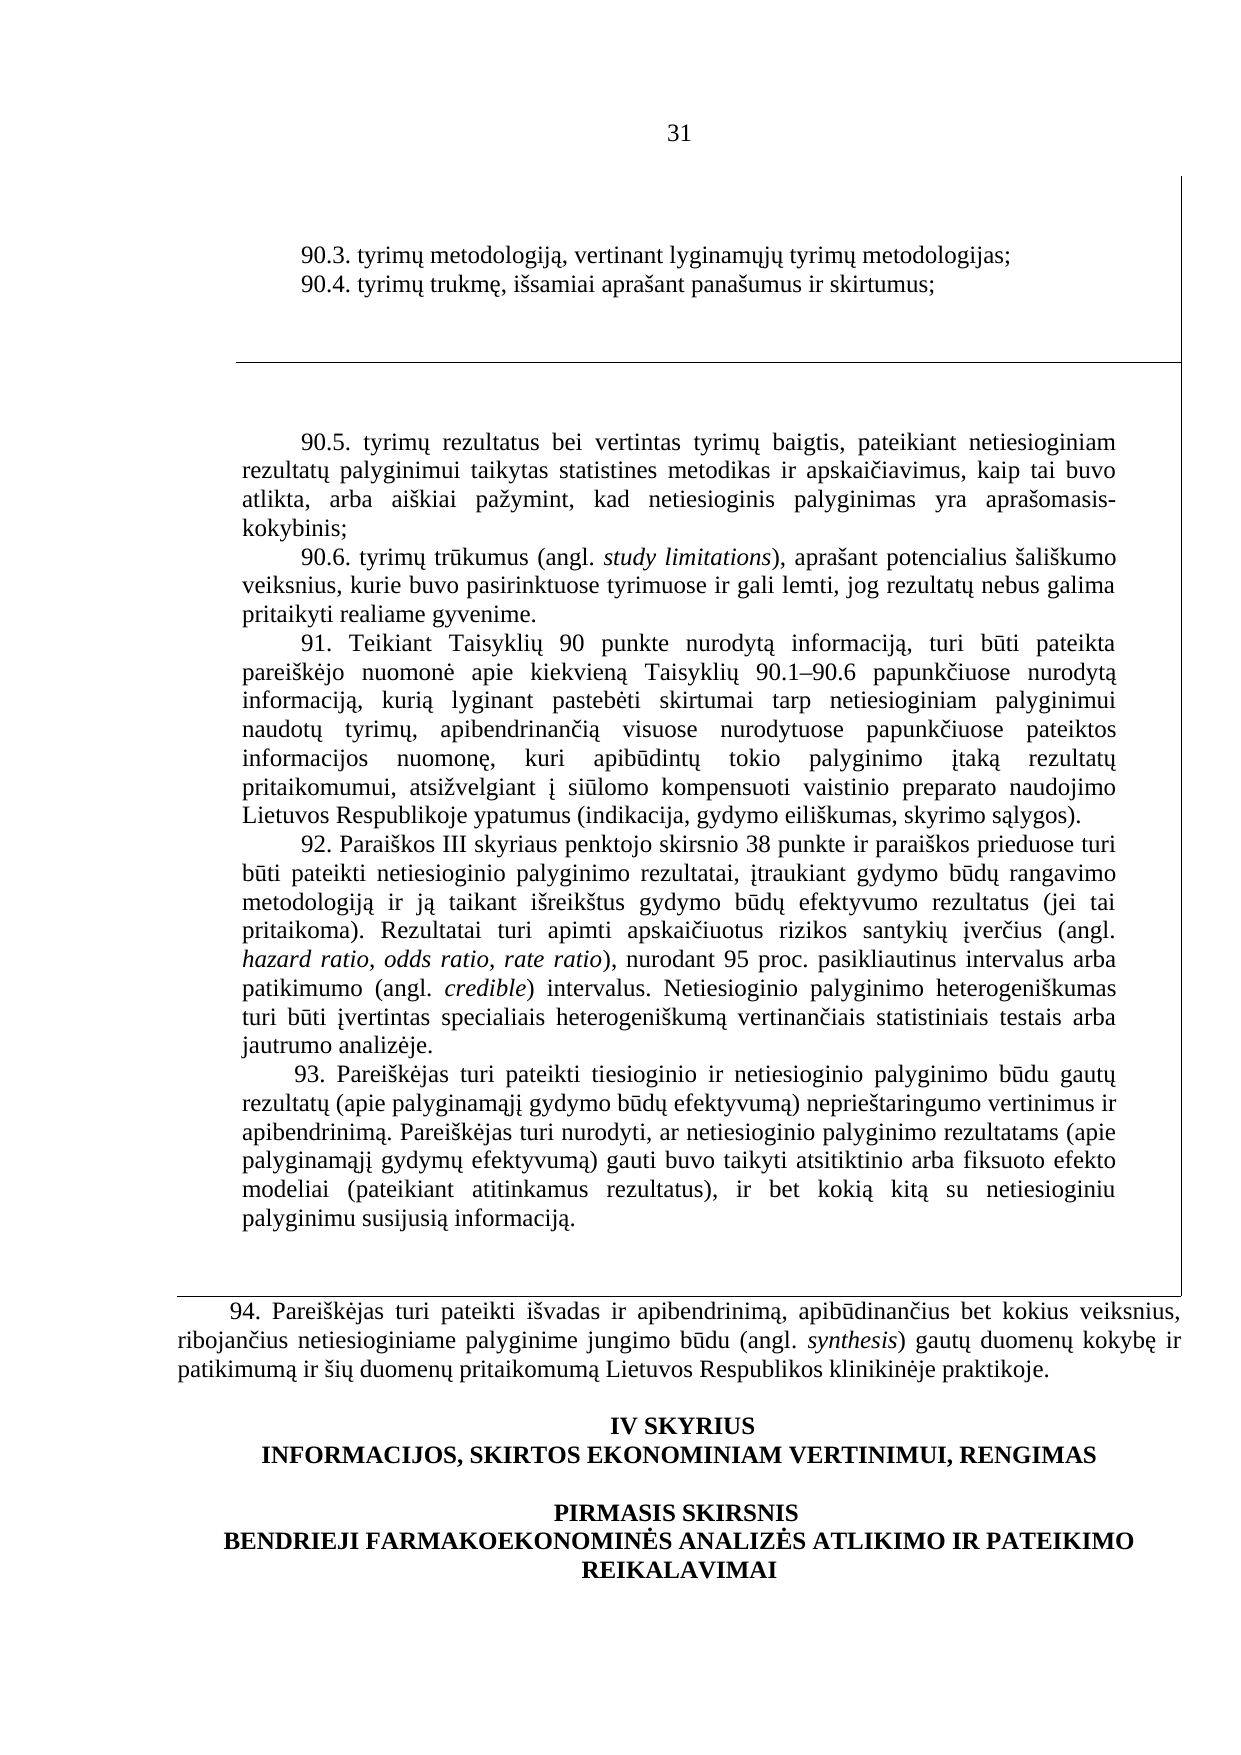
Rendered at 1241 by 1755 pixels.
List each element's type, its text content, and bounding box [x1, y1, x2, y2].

text 91. Teikiant Taisyklių 90 punkte nurodytą informaciją, turi būti pateikta pareiškėjo nuomonė apie kiekvieną Taisyklių 90.1–90.6 papunkčiuose nurodytą informaciją, kurią lyginant pastebėti skirtumai tarp netiesioginiam palyginimui naudotų tyrimų, apibendrinančią visuose nurodytuose papunkčiuose pateiktos informacijos nuomonę, kuri apibūdintų tokio palyginimo įtaką rezultatų pritaikomumui, atsižvelgiant į siūlomo kompensuoti vaistinio preparato naudojimo Lietuvos Respublikoje ypatumus (indikacija, gydymo eiliškumas, skyrimo sąlygos). [177, 628, 1181, 829]
text BENDRIEJI FARMAKOEKONOMINĖS ANALIZĖS ATLIKIMO IR PATEIKIMO REIKALAVIMAI [177, 1526, 1181, 1584]
text 90.4. tyrimų trukmę, išsamiai aprašant panašumus ir skirtumus; [236, 269, 1181, 362]
text 94. Pareiškėjas turi pateikti išvadas ir apibendrinimą, apibūdinančius bet kokius veiksnius, ribojančius netiesioginiame palyginime jungimo būdu (angl. synthesis) gautų duomenų kokybę ir patikimumą ir šių duomenų pritaikomumą Lietuvos Respublikos klinikinėje praktikoje. [177, 1296, 1181, 1383]
text 90.3. tyrimų metodologiją, vertinant lyginamųjų tyrimų metodologijas; [236, 176, 1181, 269]
text 92. Paraiškos III skyriaus penktojo skirsnio 38 punkte ir paraiškos prieduose turi būti pateikti netiesioginio palyginimo rezultatai, įtraukiant gydymo būdų rangavimo metodologiją ir ją taikant išreikštus gydymo būdų efektyvumo rezultatus (jei tai pritaikoma). Rezultatai turi apimti apskaičiuotus rizikos santykių įverčius (angl. hazard ratio, odds ratio, rate ratio), nurodant 95 proc. pasikliautinus intervalus arba patikimumo (angl. credible) intervalus. Netiesioginio palyginimo heterogeniškumas turi būti įvertintas specialiais heterogeniškumą vertinančiais statistiniais testais arba jautrumo analizėje. [177, 829, 1181, 1059]
text 93. Pareiškėjas turi pateikti tiesioginio ir netiesioginio palyginimo būdu gautų rezultatų (apie palyginamąjį gydymo būdų efektyvumą) neprieštaringumo vertinimus ir apibendrinimą. Pareiškėjas turi nurodyti, ar netiesioginio palyginimo rezultatams (apie palyginamąjį gydymų efektyvumą) gauti buvo taikyti atsitiktinio arba fiksuoto efekto modeliai (pateikiant atitinkamus rezultatus), ir bet kokią kitą su netiesioginiu palyginimu susijusią informaciją. [177, 1059, 1181, 1296]
text 90.6. tyrimų trūkumus (angl. study limitations), aprašant potencialius šališkumo veiksnius, kurie buvo pasirinktuose tyrimuose ir gali lemti, jog rezultatų nebus galima pritaikyti realiame gyvenime. [177, 542, 1181, 628]
text INFORMACIJOS, SKIRTOS EKONOMINIAM VERTINIMUI, RENGIMAS [177, 1440, 1181, 1469]
text PIRMASIS SKIRSNIS [177, 1498, 1181, 1526]
text 90.5. tyrimų rezultatus bei vertintas tyrimų baigtis, pateikiant netiesioginiam rezultatų palyginimui taikytas statistines metodikas ir apskaičiavimus, kaip tai buvo atlikta, arba aiškiai pažymint, kad netiesioginis palyginimas yra aprašomasis-kokybinis; [177, 362, 1181, 542]
text IV SKYRIUS [177, 1411, 1181, 1440]
